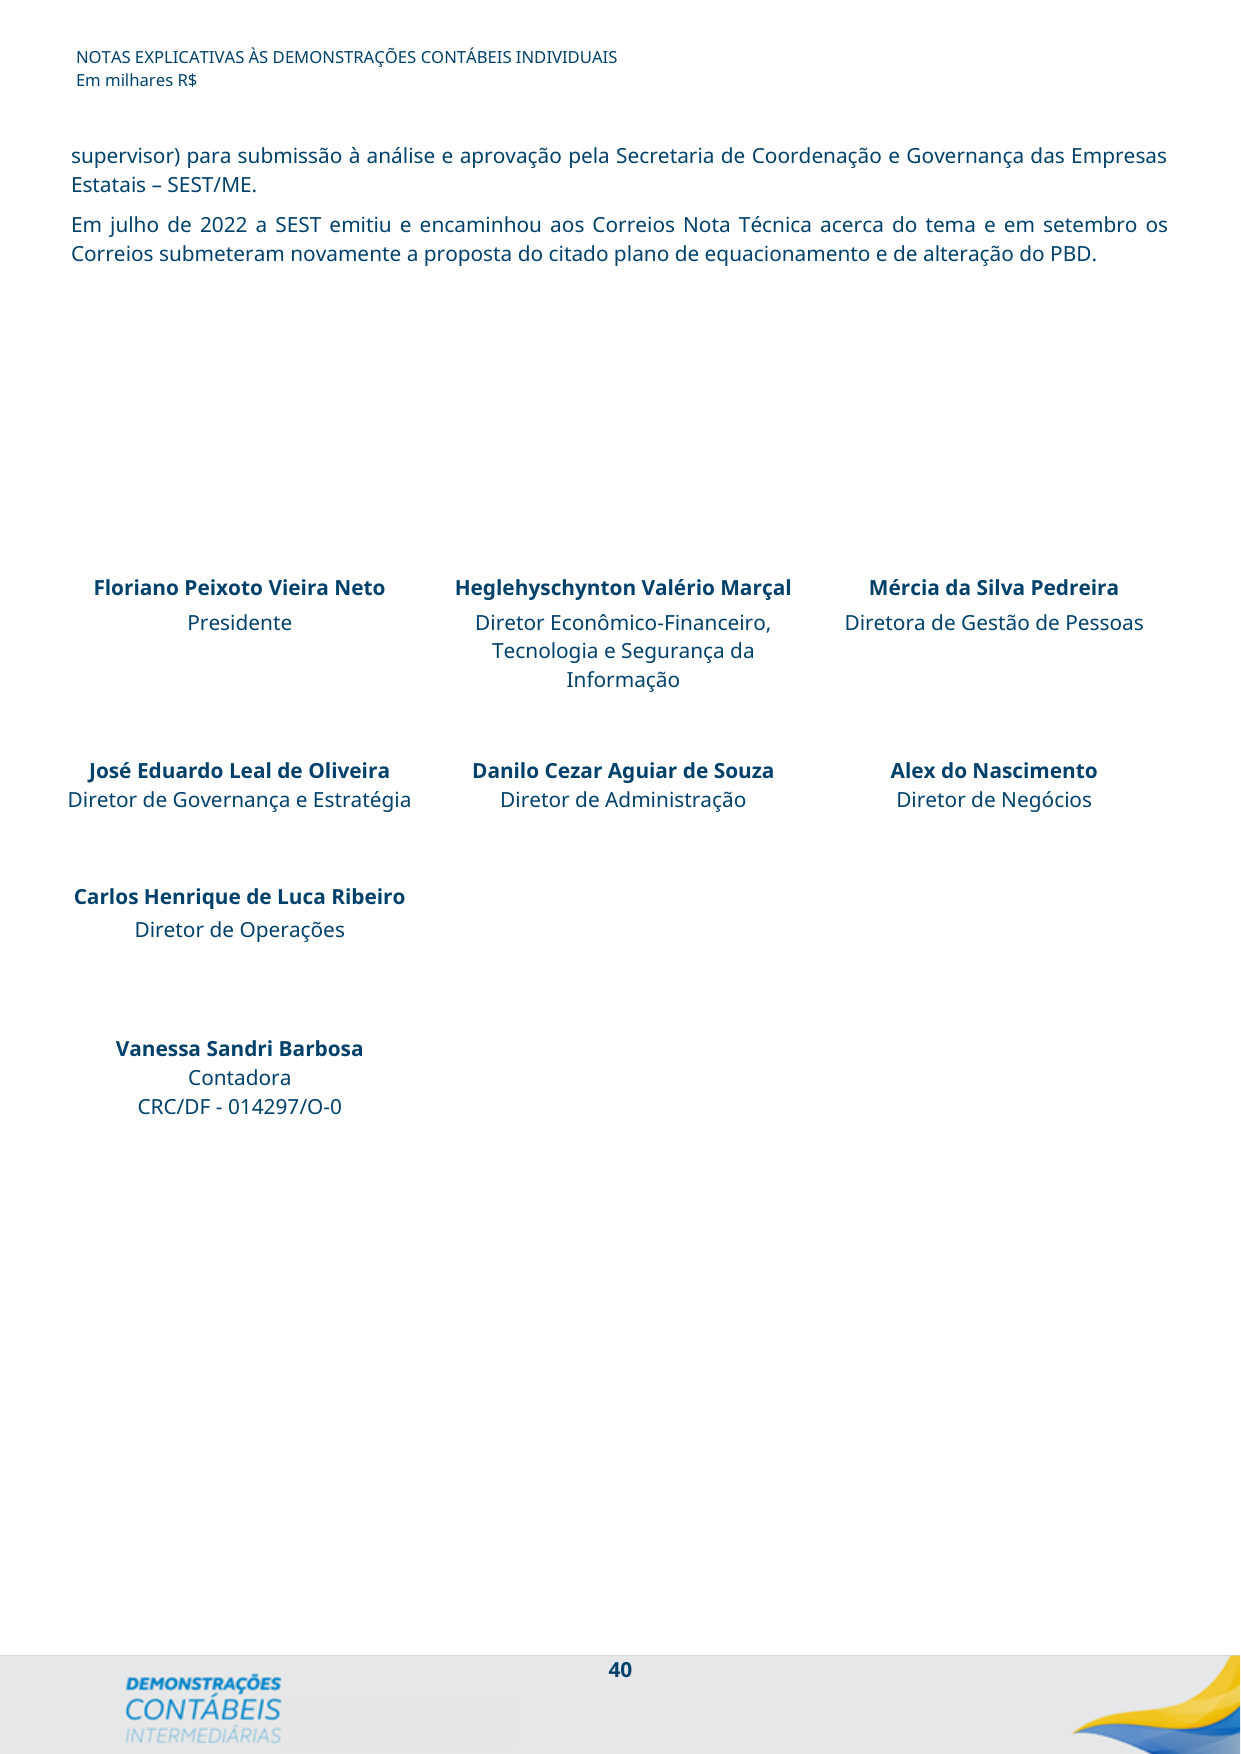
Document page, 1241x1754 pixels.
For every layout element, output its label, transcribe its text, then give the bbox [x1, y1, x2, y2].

table_cell [438, 1034, 809, 1063]
table_cell [818, 726, 1170, 756]
table_cell [818, 1063, 1170, 1122]
table_cell [438, 916, 809, 974]
table_cell [809, 1063, 818, 1122]
table_cell [818, 877, 1170, 916]
table_cell [809, 916, 818, 974]
table_cell [438, 975, 809, 1004]
picture [0, 1654, 1241, 1754]
table_cell [809, 818, 818, 847]
table_cell [809, 786, 818, 817]
table_cell [438, 818, 809, 847]
table_cell Diretor de Governança e Estratégia [50, 786, 429, 817]
table_cell [429, 877, 437, 916]
table_cell [429, 975, 437, 1004]
table_cell Diretor de Administração [438, 786, 809, 817]
table_cell [438, 877, 809, 916]
table_cell Carlos Henrique de Luca Ribeiro [50, 877, 429, 916]
table_cell [809, 726, 818, 756]
table_cell [809, 847, 818, 877]
table_header Heglehyschynton Valério Marçal [438, 567, 809, 608]
table_cell [429, 756, 437, 786]
table_cell [809, 756, 818, 786]
table_cell [438, 1004, 809, 1034]
table_cell Vanessa Sandri Barbosa [50, 1034, 429, 1063]
table_cell [50, 818, 429, 847]
table_cell [818, 1034, 1170, 1063]
table_header [429, 567, 437, 608]
table_cell Diretor de Operações [50, 916, 429, 974]
table_cell [818, 847, 1170, 877]
table_cell [809, 697, 818, 726]
table_cell [818, 916, 1170, 974]
table_cell Contadora CRC/DF - 014297/O-0 [50, 1063, 429, 1122]
table_header Floriano Peixoto Vieira Neto [50, 567, 429, 608]
table_cell [50, 726, 429, 756]
table_cell [809, 975, 818, 1004]
table_cell [429, 697, 437, 726]
table_cell [429, 1034, 437, 1063]
table_cell Diretora de Gestão de Pessoas [818, 608, 1170, 697]
table_cell [429, 1063, 437, 1122]
text Em julho de 2022 a SEST emitiu e encaminhou aos Correios Nota Técnica acerca do tema e em setembro os Correios submeteram novamente a proposta do citado plano de equacionamento e de alteração do PBD. [71, 211, 1169, 267]
table_cell [438, 1063, 809, 1122]
table_cell [429, 726, 437, 756]
table_cell [818, 818, 1170, 847]
table_cell [818, 1004, 1170, 1034]
table_cell [438, 726, 809, 756]
table_cell [429, 1004, 437, 1034]
table_cell Danilo Cezar Aguiar de Souza [438, 756, 809, 786]
table_cell [429, 786, 437, 817]
table_cell [429, 818, 437, 847]
table_cell [429, 847, 437, 877]
table_cell [438, 847, 809, 877]
table_cell [429, 916, 437, 974]
table_cell Diretor de Negócios [818, 786, 1170, 817]
table_cell [429, 608, 437, 697]
table_header Mércia da Silva Pedreira [818, 567, 1170, 608]
table_cell [809, 1004, 818, 1034]
table_cell [50, 975, 429, 1004]
table_cell [809, 1034, 818, 1063]
table_cell José Eduardo Leal de Oliveira [50, 756, 429, 786]
table_cell [438, 697, 809, 726]
text supervisor) para submissão à análise e aprovação pela Secretaria de Coordenação e Governança das Empresas Estatais – SEST/ME. [71, 141, 1169, 198]
table_header [809, 567, 818, 608]
table_cell [50, 1004, 429, 1034]
table_cell Diretor Econômico-Financeiro, Tecnologia e Segurança da Informação [438, 608, 809, 697]
table_cell [818, 975, 1170, 1004]
table_cell Alex do Nascimento [818, 756, 1170, 786]
table_cell [50, 847, 429, 877]
table_cell [809, 877, 818, 916]
table_cell [50, 697, 429, 726]
table_cell [818, 697, 1170, 726]
table_cell [809, 608, 818, 697]
table_cell Presidente [50, 608, 429, 697]
